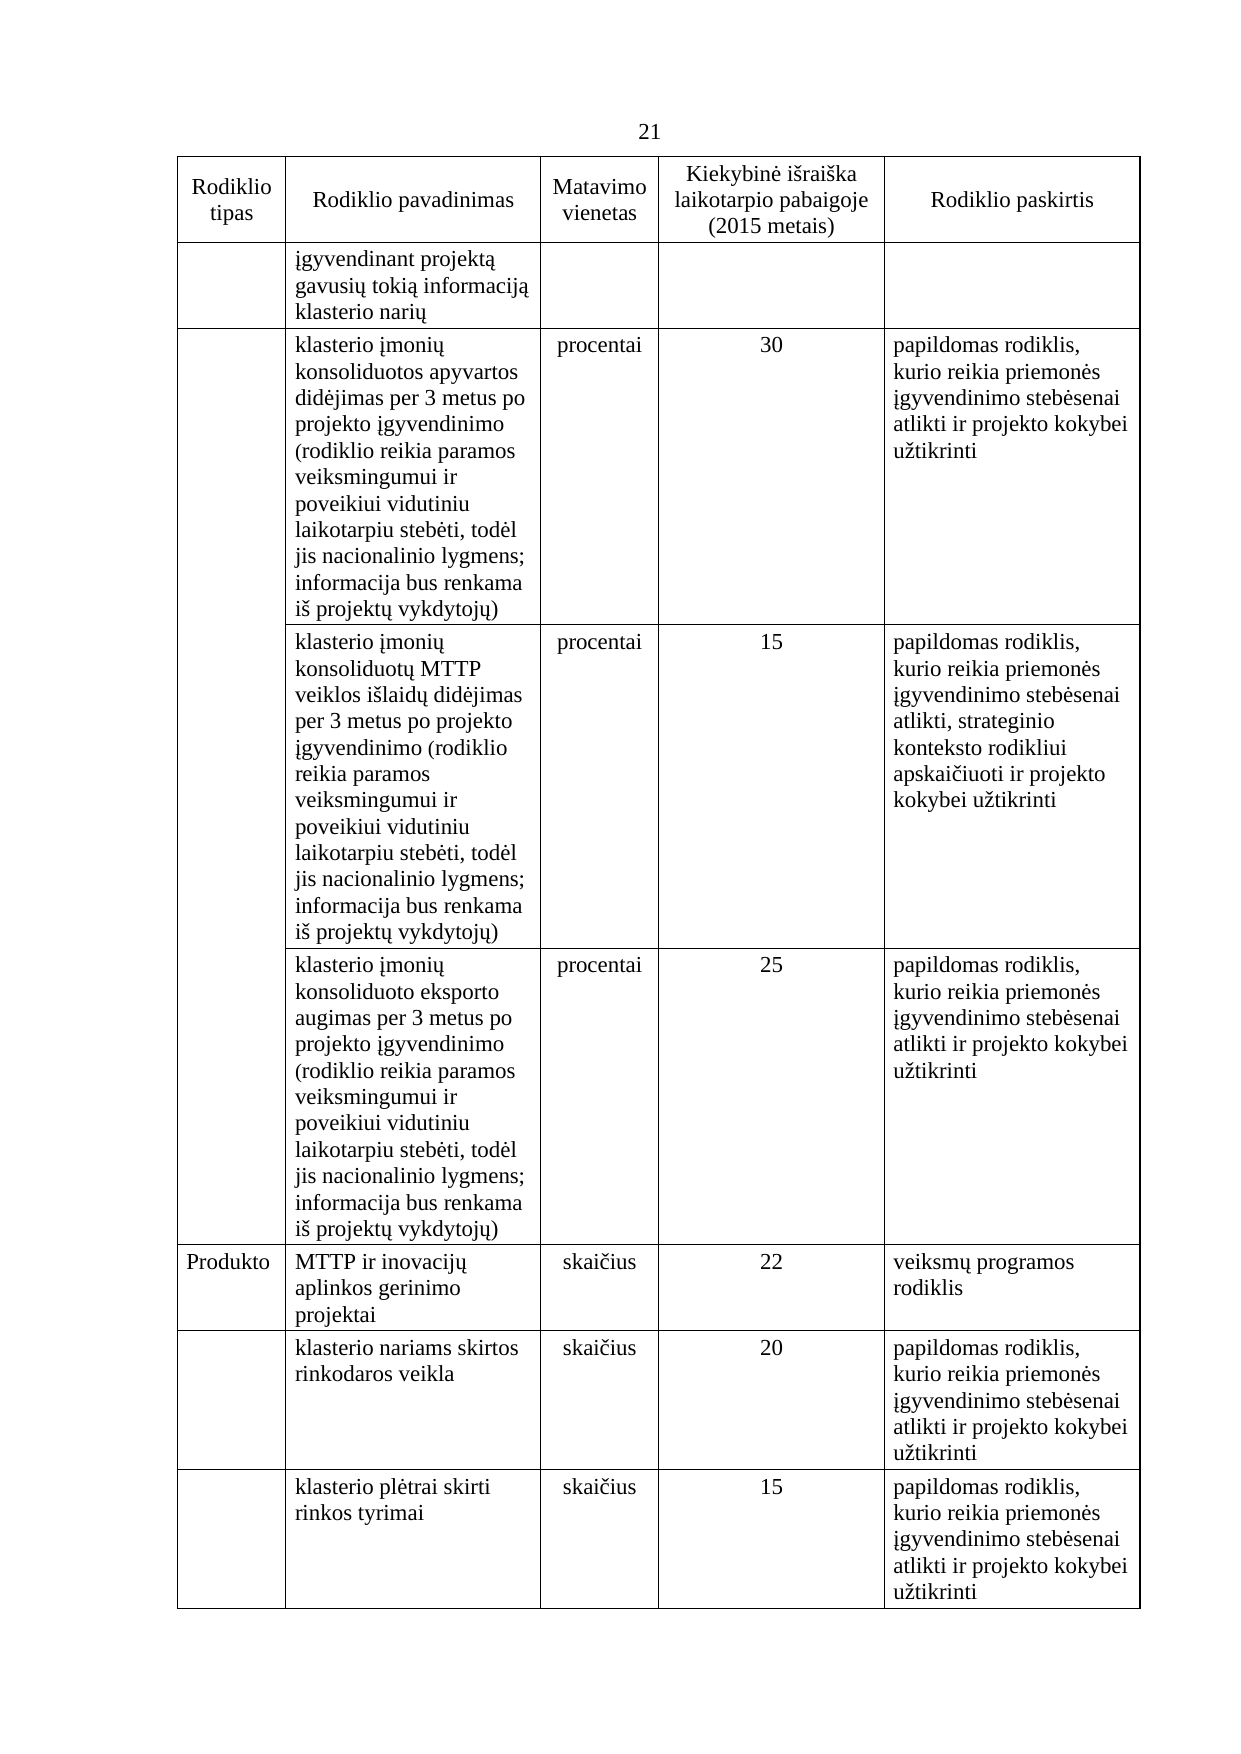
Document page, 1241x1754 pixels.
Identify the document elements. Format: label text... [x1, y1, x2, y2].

table_header Rodiklio pavadinimas [286, 157, 540, 242]
table_cell klasterio įmonių konsoliduotų MTTP veiklos išlaidų didėjimas per 3 metus po projekto įgyvendinimo (rodiklio reikia paramos veiksmingumui ir poveikiui vidutiniu laikotarpiu stebėti, todėl jis nacionalinio lygmens; informacija bus renkama iš projektų vykdytojų) [286, 625, 540, 947]
table_cell [178, 329, 285, 624]
table_header Rodiklio paskirtis [885, 157, 1139, 242]
table_cell papildomas rodiklis, kurio reikia priemonės įgyvendinimo stebėsenai atlikti ir projekto kokybei užtikrinti [885, 949, 1139, 1244]
table_cell papildomas rodiklis, kurio reikia priemonės įgyvendinimo stebėsenai atlikti ir projekto kokybei užtikrinti [885, 1470, 1139, 1607]
table_cell procentai [541, 949, 658, 1244]
table_cell procentai [541, 625, 658, 947]
table_cell veiksmų programos rodiklis [885, 1245, 1139, 1330]
table_cell [178, 624, 285, 947]
table_cell [659, 243, 884, 327]
table_cell įgyvendinant projektą gavusių tokią informaciją klasterio narių [286, 243, 540, 327]
table_cell [885, 243, 1139, 327]
table_cell procentai [541, 329, 658, 624]
table_cell 20 [659, 1331, 884, 1469]
table_cell papildomas rodiklis, kurio reikia priemonės įgyvendinimo stebėsenai atlikti ir projekto kokybei užtikrinti [885, 1331, 1139, 1469]
table_cell [178, 243, 285, 327]
table_cell skaičius [541, 1331, 658, 1469]
table_cell 30 [659, 329, 884, 624]
table_cell Produkto [178, 1245, 285, 1330]
table_cell [178, 1331, 285, 1469]
table_cell 22 [659, 1245, 884, 1330]
table_cell skaičius [541, 1245, 658, 1330]
table_cell klasterio nariams skirtos rinkodaros veikla [286, 1331, 540, 1469]
table_cell MTTP ir inovacijų aplinkos gerinimo projektai [286, 1245, 540, 1330]
table_cell papildomas rodiklis, kurio reikia priemonės įgyvendinimo stebėsenai atlikti, strateginio konteksto rodikliui apskaičiuoti ir projekto kokybei užtikrinti [885, 625, 1139, 947]
table_header Matavimo vienetas [541, 157, 658, 242]
table_header Kiekybinė išraiška laikotarpio pabaigoje (2015 metais) [659, 157, 884, 242]
table_cell [178, 948, 285, 1244]
table_cell 25 [659, 949, 884, 1244]
table_cell klasterio įmonių konsoliduoto eksporto augimas per 3 metus po projekto įgyvendinimo (rodiklio reikia paramos veiksmingumui ir poveikiui vidutiniu laikotarpiu stebėti, todėl jis nacionalinio lygmens; informacija bus renkama iš projektų vykdytojų) [286, 949, 540, 1244]
table_cell [541, 243, 658, 327]
table_cell 15 [659, 625, 884, 947]
table_cell 15 [659, 1470, 884, 1607]
table_cell skaičius [541, 1470, 658, 1607]
table_cell papildomas rodiklis, kurio reikia priemonės įgyvendinimo stebėsenai atlikti ir projekto kokybei užtikrinti [885, 329, 1139, 624]
table_header Rodiklio tipas [178, 157, 285, 242]
table_cell klasterio įmonių konsoliduotos apyvartos didėjimas per 3 metus po projekto įgyvendinimo (rodiklio reikia paramos veiksmingumui ir poveikiui vidutiniu laikotarpiu stebėti, todėl jis nacionalinio lygmens; informacija bus renkama iš projektų vykdytojų) [286, 329, 540, 624]
table_cell [178, 1470, 285, 1607]
table_cell klasterio plėtrai skirti rinkos tyrimai [286, 1470, 540, 1607]
